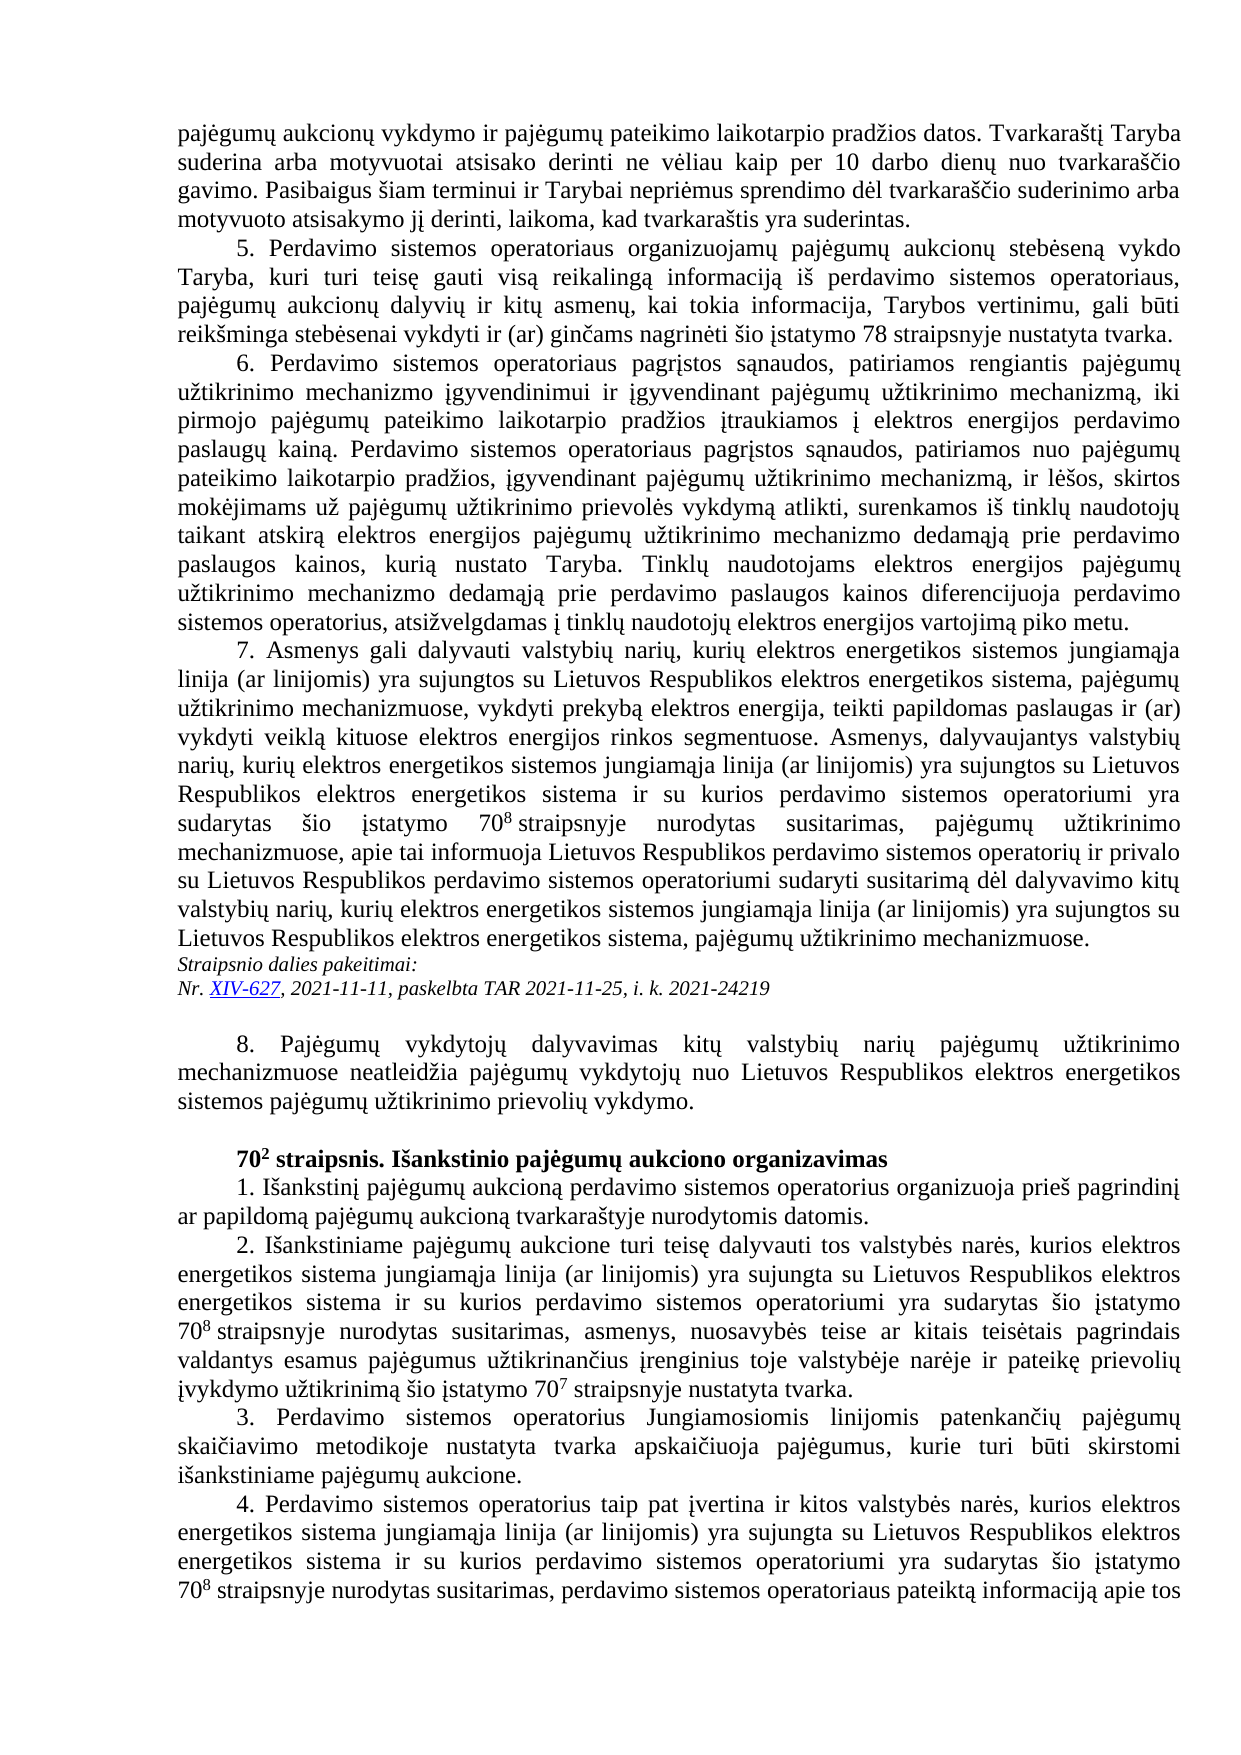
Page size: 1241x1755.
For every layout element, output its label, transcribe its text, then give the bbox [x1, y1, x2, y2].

text Nr. XIV-627, 2021-11-11, paskelbta TAR 2021-11-25, i. k. 2021-24219 [177, 976, 1181, 1000]
text 7. Asmenys gali dalyvauti valstybių narių, kurių elektros energetikos sistemos jungiamąja linija (ar linijomis) yra sujungtos su Lietuvos Respublikos elektros energetikos sistema, pajėgumų užtikrinimo mechanizmuose, vykdyti prekybą elektros energija, teikti papildomas paslaugas ir (ar) vykdyti veiklą kituose elektros energijos rinkos segmentuose. Asmenys, dalyvaujantys valstybių narių, kurių elektros energetikos sistemos jungiamąja linija (ar linijomis) yra sujungtos su Lietuvos Respublikos elektros energetikos sistema ir su kurios perdavimo sistemos operatoriumi yra sudarytas šio įstatymo 708 straipsnyje nurodytas susitarimas, pajėgumų užtikrinimo mechanizmuose, apie tai informuoja Lietuvos Respublikos perdavimo sistemos operatorių ir privalo su Lietuvos Respublikos perdavimo sistemos operatoriumi sudaryti susitarimą dėl dalyvavimo kitų valstybių narių, kurių elektros energetikos sistemos jungiamąja linija (ar linijomis) yra sujungtos su Lietuvos Respublikos elektros energetikos sistema, pajėgumų užtikrinimo mechanizmuose. [177, 636, 1181, 952]
text 4. Perdavimo sistemos operatorius taip pat įvertina ir kitos valstybės narės, kurios elektros energetikos sistema jungiamąja linija (ar linijomis) yra sujungta su Lietuvos Respublikos elektros energetikos sistema ir su kurios perdavimo sistemos operatoriumi yra sudarytas šio įstatymo 708 straipsnyje nurodytas susitarimas, perdavimo sistemos operatoriaus pateiktą informaciją apie tos [177, 1489, 1181, 1604]
text 5. Perdavimo sistemos operatoriaus organizuojamų pajėgumų aukcionų stebėseną vykdo Taryba, kuri turi teisę gauti visą reikalingą informaciją iš perdavimo sistemos operatoriaus, pajėgumų aukcionų dalyvių ir kitų asmenų, kai tokia informacija, Tarybos vertinimu, gali būti reikšminga stebėsenai vykdyti ir (ar) ginčams nagrinėti šio įstatymo 78 straipsnyje nustatyta tvarka. [177, 233, 1181, 348]
text 3. Perdavimo sistemos operatorius Jungiamosiomis linijomis patenkančių pajėgumų skaičiavimo metodikoje nustatyta tvarka apskaičiuoja pajėgumus, kurie turi būti skirstomi išankstiniame pajėgumų aukcione. [177, 1402, 1181, 1489]
text pajėgumų aukcionų vykdymo ir pajėgumų pateikimo laikotarpio pradžios datos. Tvarkaraštį Taryba suderina arba motyvuotai atsisako derinti ne vėliau kaip per 10 darbo dienų nuo tvarkaraščio gavimo. Pasibaigus šiam terminui ir Tarybai nepriėmus sprendimo dėl tvarkaraščio suderinimo arba motyvuoto atsisakymo jį derinti, laikoma, kad tvarkaraštis yra suderintas. [177, 118, 1181, 233]
text 702 straipsnis. Išankstinio pajėgumų aukciono organizavimas [177, 1144, 1181, 1172]
text 2. Išankstiniame pajėgumų aukcione turi teisę dalyvauti tos valstybės narės, kurios elektros energetikos sistema jungiamąja linija (ar linijomis) yra sujungta su Lietuvos Respublikos elektros energetikos sistema ir su kurios perdavimo sistemos operatoriumi yra sudarytas šio įstatymo 708 straipsnyje nurodytas susitarimas, asmenys, nuosavybės teise ar kitais teisėtais pagrindais valdantys esamus pajėgumus užtikrinančius įrenginius toje valstybėje narėje ir pateikę prievolių įvykdymo užtikrinimą šio įstatymo 707 straipsnyje nustatyta tvarka. [177, 1230, 1181, 1402]
text Straipsnio dalies pakeitimai: [177, 952, 1181, 976]
text 6. Perdavimo sistemos operatoriaus pagrįstos sąnaudos, patiriamos rengiantis pajėgumų užtikrinimo mechanizmo įgyvendinimui ir įgyvendinant pajėgumų užtikrinimo mechanizmą, iki pirmojo pajėgumų pateikimo laikotarpio pradžios įtraukiamos į elektros energijos perdavimo paslaugų kainą. Perdavimo sistemos operatoriaus pagrįstos sąnaudos, patiriamos nuo pajėgumų pateikimo laikotarpio pradžios, įgyvendinant pajėgumų užtikrinimo mechanizmą, ir lėšos, skirtos mokėjimams už pajėgumų užtikrinimo prievolės vykdymą atlikti, surenkamos iš tinklų naudotojų taikant atskirą elektros energijos pajėgumų užtikrinimo mechanizmo dedamąją prie perdavimo paslaugos kainos, kurią nustato Taryba. Tinklų naudotojams elektros energijos pajėgumų užtikrinimo mechanizmo dedamąją prie perdavimo paslaugos kainos diferencijuoja perdavimo sistemos operatorius, atsižvelgdamas į tinklų naudotojų elektros energijos vartojimą piko metu. [177, 348, 1181, 636]
text 8. Pajėgumų vykdytojų dalyvavimas kitų valstybių narių pajėgumų užtikrinimo mechanizmuose neatleidžia pajėgumų vykdytojų nuo Lietuvos Respublikos elektros energetikos sistemos pajėgumų užtikrinimo prievolių vykdymo. [177, 1029, 1181, 1115]
text 1. Išankstinį pajėgumų aukcioną perdavimo sistemos operatorius organizuoja prieš pagrindinį ar papildomą pajėgumų aukcioną tvarkaraštyje nurodytomis datomis. [177, 1172, 1181, 1230]
